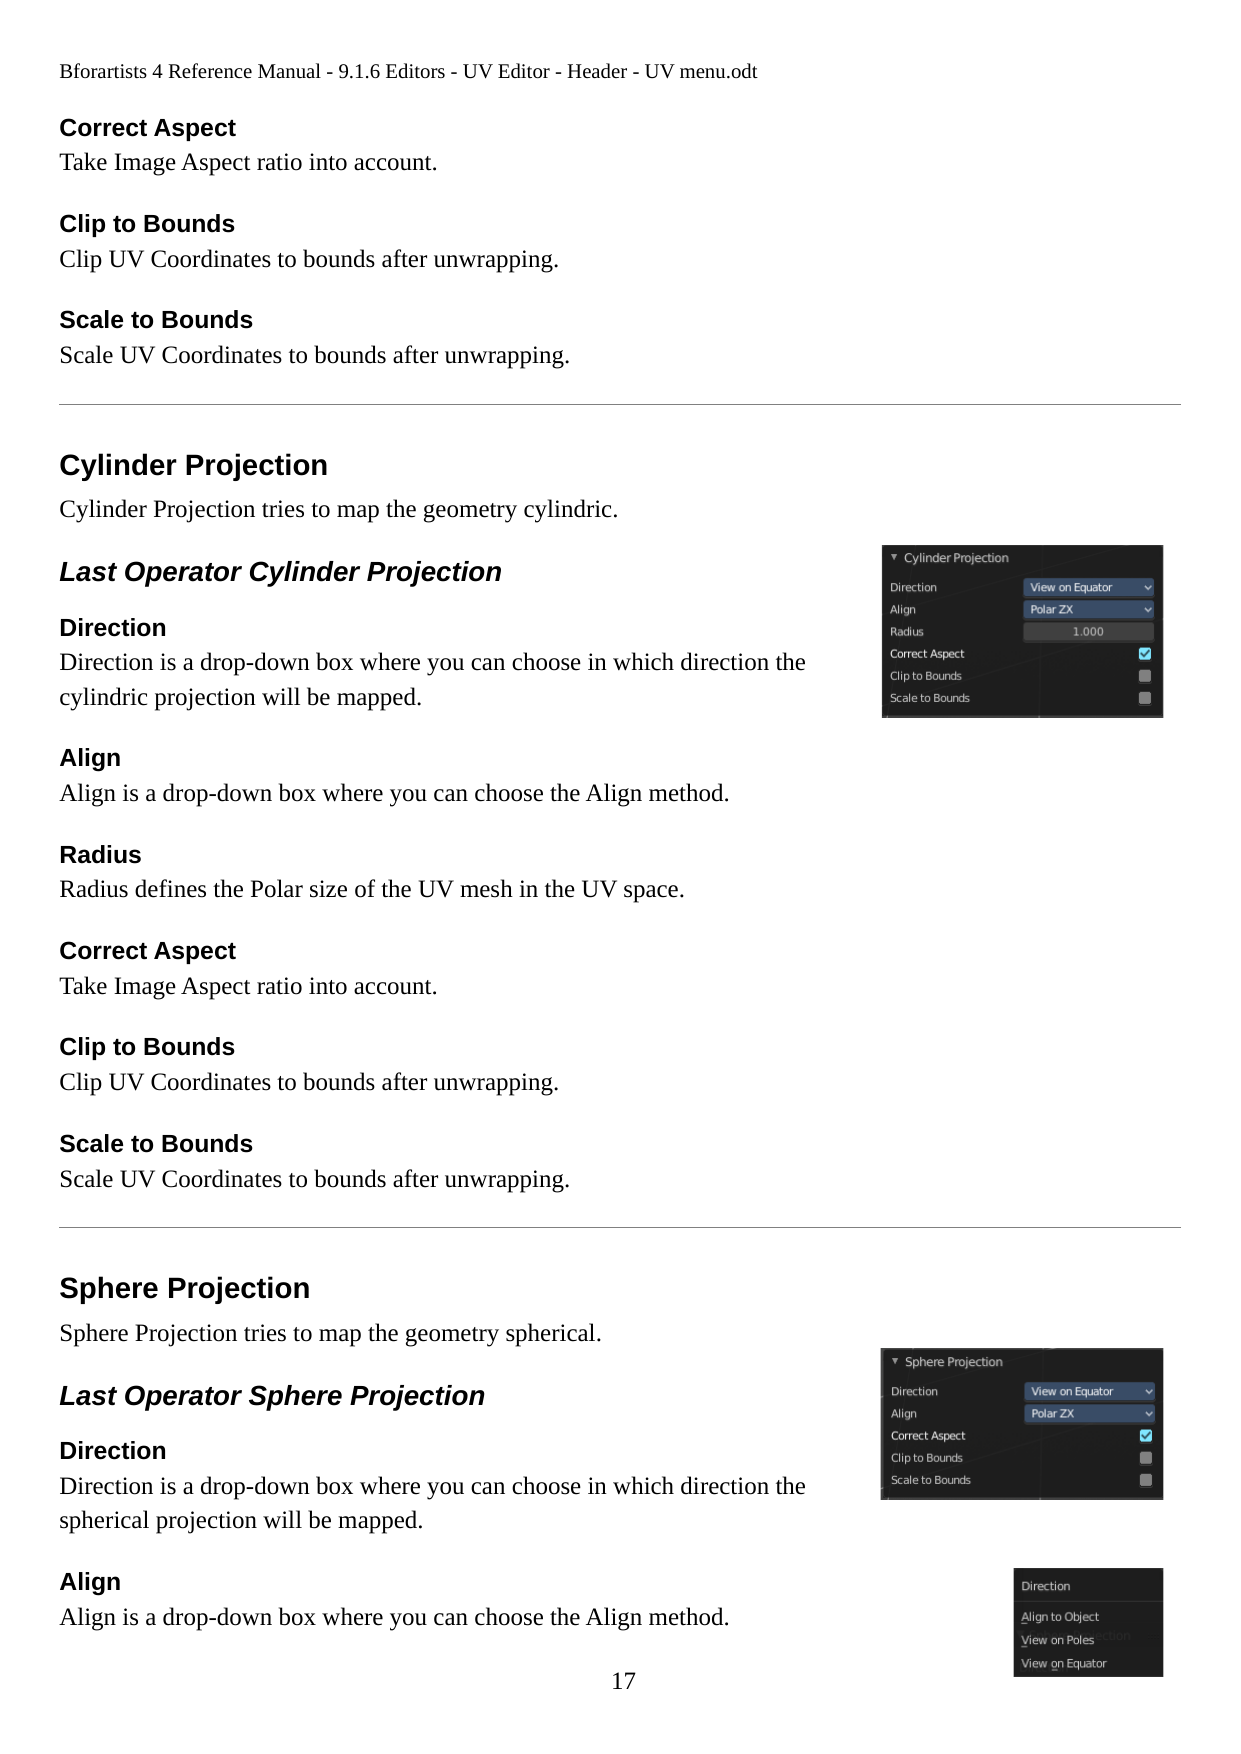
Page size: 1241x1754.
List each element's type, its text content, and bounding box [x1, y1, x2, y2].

subtitle Scale to Bounds [59, 1129, 1181, 1157]
text Take Image Aspect ratio into account. [59, 147, 1181, 176]
subtitle Sphere Projection [59, 1271, 1181, 1305]
subtitle Last Operator Sphere Projection [59, 1379, 880, 1411]
text Cylinder Projection tries to map the geometry cylindric. [59, 494, 1181, 523]
text Direction is a drop-down box where you can choose in which direction the spherical projection will be mapped. [59, 1471, 1181, 1534]
text Radius defines the Polar size of the UV mesh in the UV space. [59, 874, 1181, 903]
subtitle Last Operator Cylinder Projection [59, 556, 881, 588]
subtitle Radius [59, 840, 1181, 868]
text Direction is a drop-down box where you can choose in which direction the cylindric projection will be mapped. [59, 647, 881, 711]
text Scale UV Coordinates to bounds after unwrapping. [59, 340, 1181, 369]
subtitle Correct Aspect [59, 936, 1181, 965]
text Align is a drop-down box where you can choose the Align method. [59, 1602, 1013, 1631]
text Align is a drop-down box where you can choose the Align method. [59, 778, 1181, 807]
text Clip UV Coordinates to bounds after unwrapping. [59, 244, 1181, 272]
text Sphere Projection tries to map the geometry spherical. [59, 1318, 1181, 1346]
subtitle Direction [59, 1436, 880, 1465]
subtitle [1164, 1436, 1181, 1465]
subtitle Clip to Bounds [59, 209, 1181, 237]
subtitle Align [59, 743, 1181, 772]
text Take Image Aspect ratio into account. [59, 971, 1181, 1000]
picture [881, 545, 1164, 718]
subtitle Scale to Bounds [59, 305, 1181, 334]
subtitle Direction [59, 613, 881, 641]
subtitle Cylinder Projection [59, 448, 1181, 482]
subtitle Correct Aspect [59, 113, 1181, 141]
subtitle Clip to Bounds [59, 1032, 1181, 1061]
picture [1013, 1568, 1164, 1677]
text Clip UV Coordinates to bounds after unwrapping. [59, 1067, 1181, 1096]
subtitle Align [59, 1567, 1181, 1596]
text Scale UV Coordinates to bounds after unwrapping. [59, 1164, 1181, 1192]
picture [880, 1348, 1164, 1500]
subtitle [1164, 613, 1181, 641]
